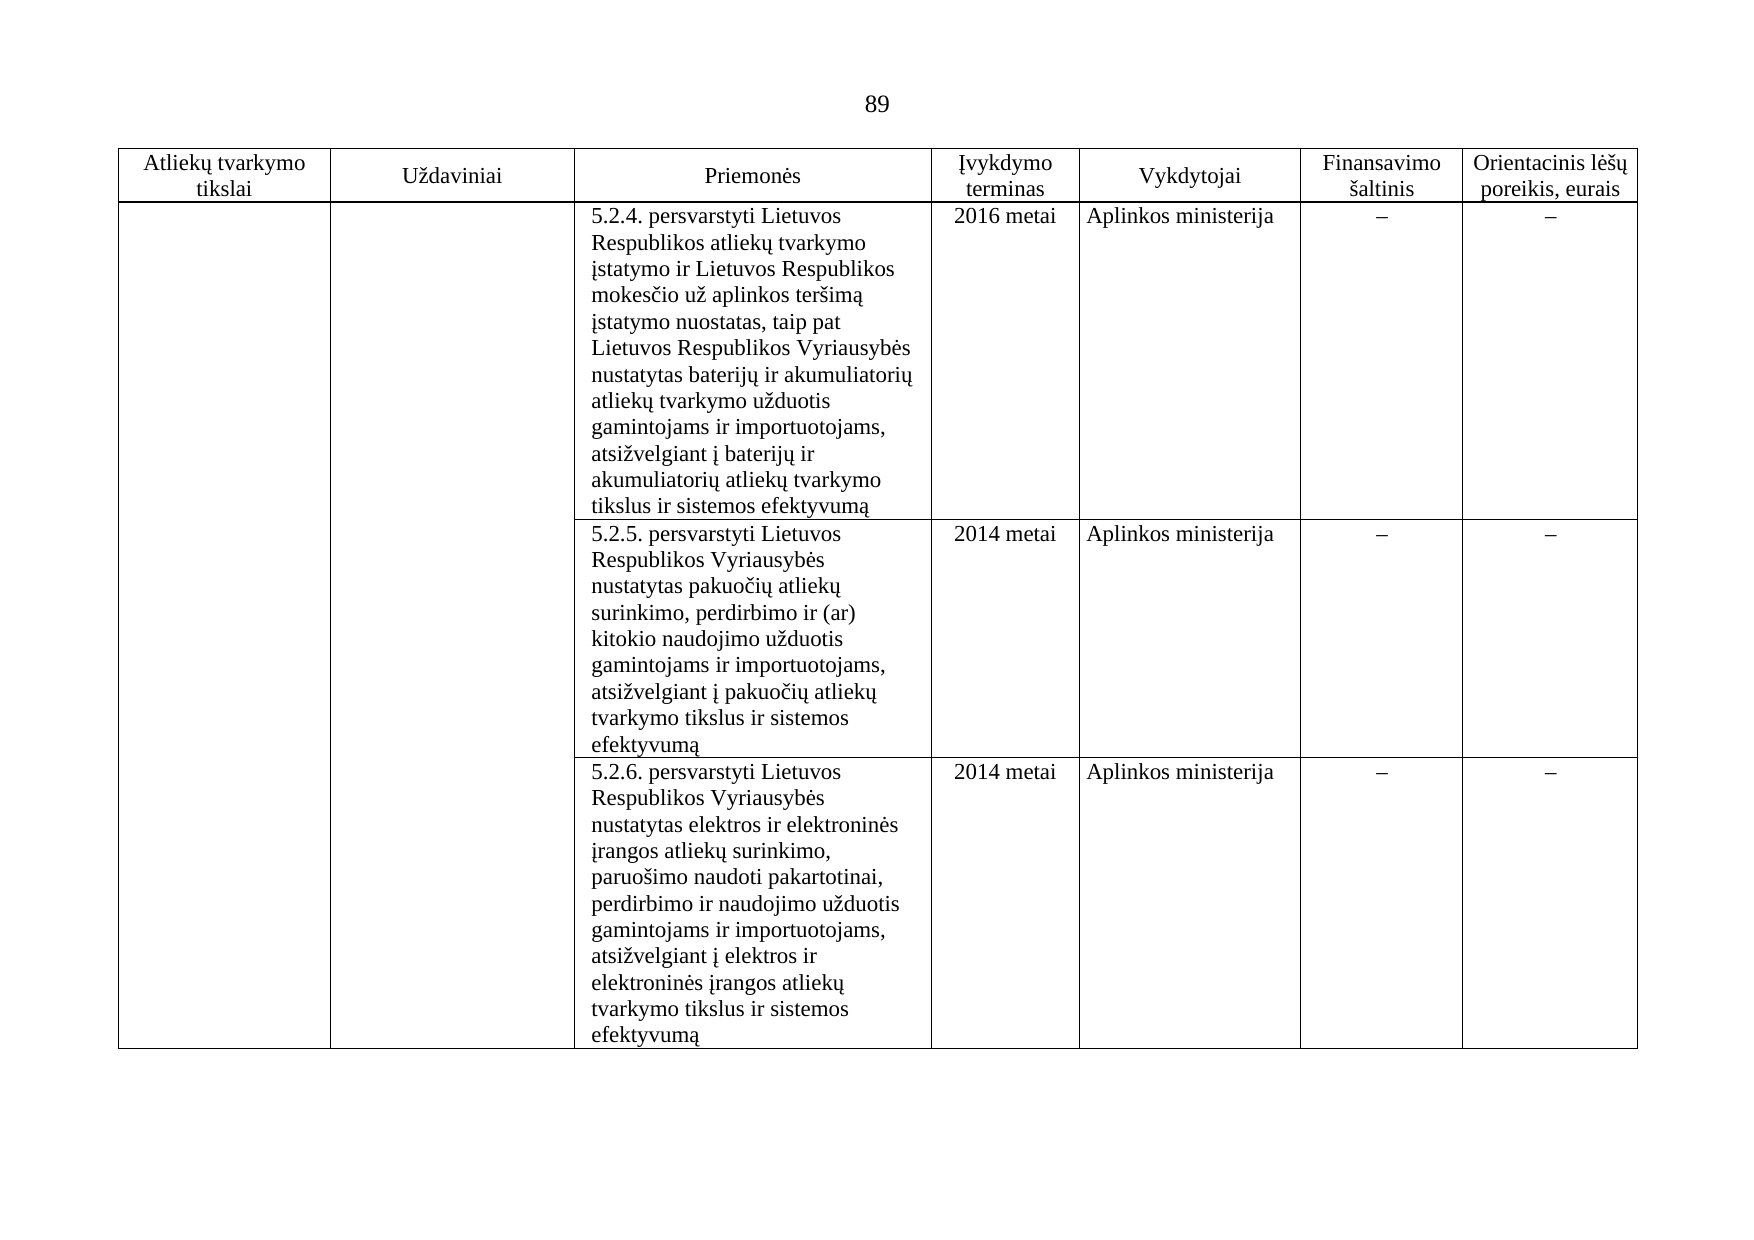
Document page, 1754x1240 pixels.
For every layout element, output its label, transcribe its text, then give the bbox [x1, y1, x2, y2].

table_cell Aplinkos ministerija [1080, 520, 1300, 757]
table_cell Aplinkos ministerija [1080, 203, 1300, 519]
table_header Finansavimo šaltinis [1301, 149, 1462, 201]
table_header Atliekų tvarkymo tikslai [119, 149, 330, 201]
table_cell – [1463, 520, 1637, 757]
table_cell 5.2.6. persvarstyti Lietuvos Respublikos Vyriausybės nustatytas elektros ir elektroninės įrangos atliekų surinkimo, paruošimo naudoti pakartotinai, perdirbimo ir naudojimo užduotis gamintojams ir importuotojams, atsižvelgiant į elektros ir elektroninės įrangos atliekų tvarkymo tikslus ir sistemos efektyvumą [575, 758, 931, 1048]
table_header Įvykdymo terminas [932, 149, 1079, 201]
table_cell [331, 519, 574, 1048]
table_cell Aplinkos ministerija [1080, 758, 1300, 1048]
table_cell – [1301, 203, 1462, 519]
table_cell 2014 metai [932, 758, 1079, 1048]
table_cell 2016 metai [932, 203, 1079, 519]
table_header Priemonės [575, 149, 931, 201]
table_header Uždaviniai [331, 149, 574, 201]
table_cell [331, 203, 574, 519]
table_header Orientacinis lėšų poreikis, eurais [1463, 149, 1637, 201]
table_header Vykdytojai [1080, 149, 1300, 201]
table_cell 2014 metai [932, 520, 1079, 757]
table_cell [119, 203, 330, 1048]
table_cell 5.2.5. persvarstyti Lietuvos Respublikos Vyriausybės nustatytas pakuočių atliekų surinkimo, perdirbimo ir (ar) kitokio naudojimo užduotis gamintojams ir importuotojams, atsižvelgiant į pakuočių atliekų tvarkymo tikslus ir sistemos efektyvumą [575, 520, 931, 757]
table_cell – [1463, 203, 1637, 519]
table_cell – [1463, 758, 1637, 1048]
table_cell – [1301, 520, 1462, 757]
table_cell – [1301, 758, 1462, 1048]
table_cell 5.2.4. persvarstyti Lietuvos Respublikos atliekų tvarkymo įstatymo ir Lietuvos Respublikos mokesčio už aplinkos teršimą įstatymo nuostatas, taip pat Lietuvos Respublikos Vyriausybės nustatytas baterijų ir akumuliatorių atliekų tvarkymo užduotis gamintojams ir importuotojams, atsižvelgiant į baterijų ir akumuliatorių atliekų tvarkymo tikslus ir sistemos efektyvumą [575, 203, 931, 519]
